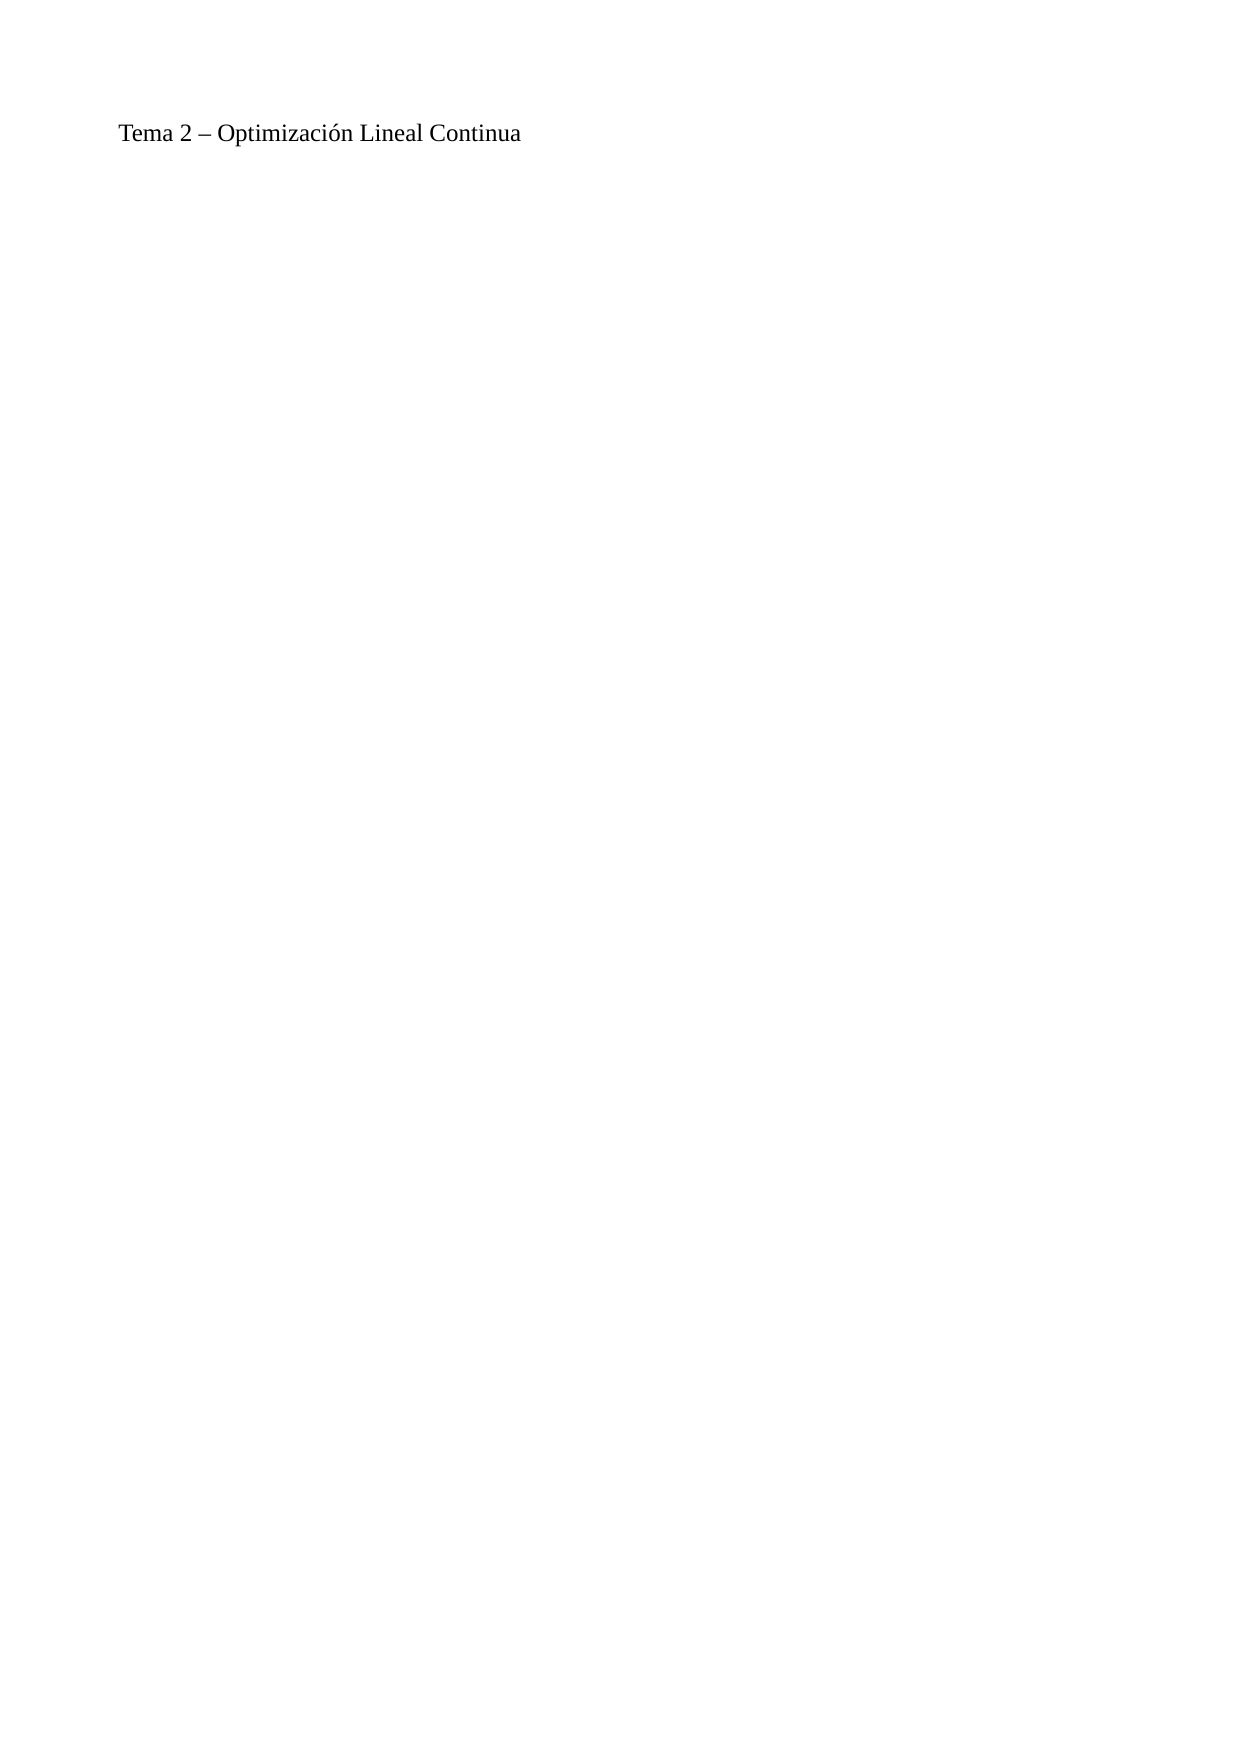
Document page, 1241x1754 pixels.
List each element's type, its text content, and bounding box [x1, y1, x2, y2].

text Tema 2 – Optimización Lineal Continua [118, 118, 1122, 147]
